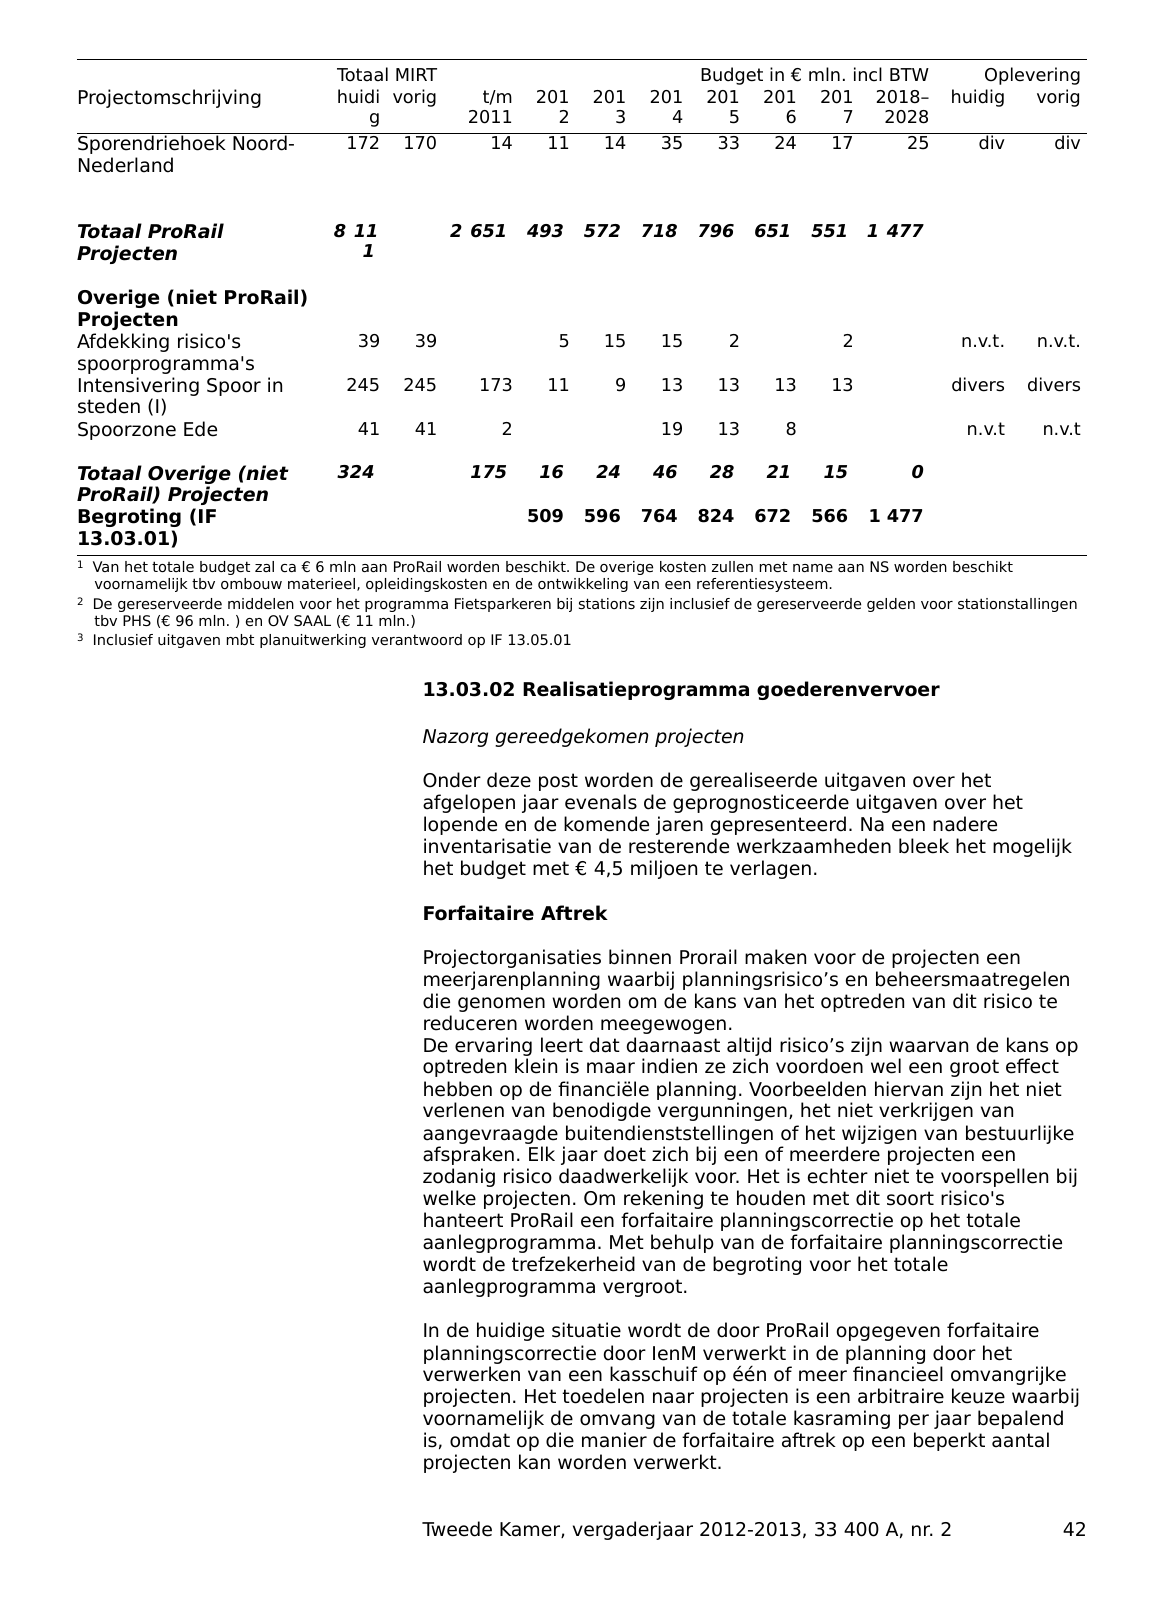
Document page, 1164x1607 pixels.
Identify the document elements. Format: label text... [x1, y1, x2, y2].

table_cell 324 [323, 463, 386, 506]
table_cell Intensivering Spoor in steden (I) [77, 375, 323, 418]
table_cell 46 [632, 463, 689, 506]
table_cell [77, 199, 323, 221]
table_cell huidig [935, 87, 1011, 133]
table_cell 15 [803, 463, 859, 506]
text Projectorganisaties binnen Prorail maken voor de projecten een meerjarenplanning waarbij planningsrisico’s en beheersmaatregelen die genomen worden om de kans van het optreden van dit risico te reduceren worden meegewogen. [422, 947, 1087, 1034]
table_cell [746, 265, 802, 287]
table_cell [323, 265, 386, 287]
table_cell [1011, 199, 1087, 221]
table_cell [935, 506, 1011, 555]
table_cell 14 [575, 134, 632, 177]
table_cell [519, 199, 575, 221]
table_cell 28 [689, 463, 746, 506]
table_cell [859, 440, 935, 462]
table_cell 651 [746, 221, 802, 264]
table_cell [1011, 440, 1087, 462]
table_cell [859, 265, 935, 287]
table_cell [519, 419, 575, 440]
table_cell [323, 287, 386, 331]
table_cell 13 [689, 375, 746, 418]
table_cell divers [1011, 375, 1087, 418]
table_cell 2012 [519, 87, 575, 133]
table_cell 41 [386, 419, 443, 440]
table_cell [935, 221, 1011, 264]
table_cell 509 [519, 506, 575, 555]
table_cell n.v.t [935, 419, 1011, 440]
table_cell 19 [632, 419, 689, 440]
table_cell 15 [632, 331, 689, 374]
table_cell [859, 177, 935, 199]
table_header [77, 60, 323, 87]
table_cell [77, 440, 323, 462]
table_cell [689, 265, 746, 287]
table_cell n.v.t. [935, 331, 1011, 374]
table_cell [935, 287, 1011, 331]
table_cell 0 [859, 463, 935, 506]
table_cell [803, 177, 859, 199]
table_cell 2015 [689, 87, 746, 133]
table_cell 11 [519, 375, 575, 418]
table_cell [935, 265, 1011, 287]
table_cell Sporendriehoek Noord-Nederland [77, 134, 323, 177]
table_cell [935, 440, 1011, 462]
table_cell 2017 [803, 87, 859, 133]
table_cell [443, 506, 518, 555]
table_cell [632, 440, 689, 462]
table_cell 493 [519, 221, 575, 264]
table_cell [519, 177, 575, 199]
table_cell [575, 265, 632, 287]
table_cell [746, 331, 802, 374]
table_cell 1 477 [859, 221, 935, 264]
table_cell [935, 199, 1011, 221]
table_cell 1 Van het totale budget zal ca € 6 mln aan ProRail worden beschikt. De overige kosten zullen met name aan NS worden beschikt voornamelijk tbv ombouw materieel, opleidingskosten en de ontwikkeling van een referentiesysteem. 2 De gereserveerde middelen voor het programma Fietsparkeren bij stations zijn inclusief de gereserveerde gelden voor stationstallingen tbv PHS (€ 96 mln. ) en OV SAAL (€ 11 mln.) 3 Inclusief uitgaven mbt planuitwerking verantwoord op IF 13.05.01 [77, 556, 1087, 649]
table_cell 170 [386, 134, 443, 177]
table_cell [746, 287, 802, 331]
table_cell 24 [746, 134, 802, 177]
table_cell 13 [632, 375, 689, 418]
table_cell [519, 265, 575, 287]
table_cell 16 [519, 463, 575, 506]
table_cell 21 [746, 463, 802, 506]
table_cell Projectomschrijving [77, 87, 323, 133]
table_cell [386, 265, 443, 287]
table_cell [803, 199, 859, 221]
table_cell 15 [575, 331, 632, 374]
table_cell huidig [323, 87, 386, 133]
table_cell [859, 287, 935, 331]
table_cell [632, 287, 689, 331]
table_cell n.v.t [1011, 419, 1087, 440]
table_cell 11 [519, 134, 575, 177]
table_cell 33 [689, 134, 746, 177]
table_header Totaal MIRT [323, 60, 443, 87]
table_cell [386, 177, 443, 199]
table_cell [632, 265, 689, 287]
table_cell 13 [689, 419, 746, 440]
table_cell [443, 440, 518, 462]
table_cell [632, 199, 689, 221]
table_cell Totaal Overige (niet ProRail) Projecten [77, 463, 323, 506]
table_cell [575, 419, 632, 440]
table_cell [689, 440, 746, 462]
table_cell [323, 199, 386, 221]
table_cell [77, 177, 323, 199]
table_cell 39 [323, 331, 386, 374]
table_cell 39 [386, 331, 443, 374]
table_cell [1011, 221, 1087, 264]
table_cell 13 [746, 375, 802, 418]
table_cell [632, 177, 689, 199]
table_cell 173 [443, 375, 518, 418]
table_cell 796 [689, 221, 746, 264]
table_cell [443, 177, 518, 199]
table_cell [575, 440, 632, 462]
table_cell vorig [386, 87, 443, 133]
table_cell div [1011, 134, 1087, 177]
table_cell 24 [575, 463, 632, 506]
table_cell 2016 [746, 87, 802, 133]
table_cell [689, 287, 746, 331]
table_cell [859, 199, 935, 221]
table_cell 718 [632, 221, 689, 264]
table_cell Totaal ProRail Projecten [77, 221, 323, 264]
table_cell [1011, 463, 1087, 506]
table_cell 2018–2028 [859, 87, 935, 133]
table_cell [323, 506, 386, 555]
table_cell [1011, 287, 1087, 331]
text De ervaring leert dat daarnaast altijd risico’s zijn waarvan de kans op optreden klein is maar indien ze zich voordoen wel een groot effect hebben op de financiële planning. Voorbeelden hiervan zijn het niet verlenen van benodigde vergunningen, het niet verkrijgen van aangevraagde buitendienststellingen of het wijzigen van bestuurlijke afspraken. Elk jaar doet zich bij een of meerdere projecten een zodanig risico daadwerkelijk voor. Het is echter niet te voorspellen bij welke projecten. Om rekening te houden met dit soort risico's hanteert ProRail een forfaitaire planningscorrectie op het totale aanlegprogramma. Met behulp van de forfaitaire planningscorrectie wordt de trefzekerheid van de begroting voor het totale aanlegprogramma vergroot. [422, 1034, 1087, 1298]
table_cell [1011, 177, 1087, 199]
table_cell 572 [575, 221, 632, 264]
table_cell [443, 287, 518, 331]
subtitle Nazorg gereedgekomen projecten [422, 726, 1087, 748]
table_cell [386, 287, 443, 331]
table_cell 25 [859, 134, 935, 177]
table_cell [803, 440, 859, 462]
table_cell 596 [575, 506, 632, 555]
table_cell div [935, 134, 1011, 177]
text In de huidige situatie wordt de door ProRail opgegeven forfaitaire planningscorrectie door IenM verwerkt in de planning door het verwerken van een kasschuif op één of meer financieel omvangrijke projecten. Het toedelen naar projecten is een arbitraire keuze waarbij voornamelijk de omvang van de totale kasraming per jaar bepalend is, omdat op die manier de forfaitaire aftrek op een beperkt aantal projecten kan worden verwerkt. [422, 1320, 1087, 1474]
table_cell [1011, 506, 1087, 555]
table_cell divers [935, 375, 1011, 418]
table_cell 14 [443, 134, 518, 177]
table_cell [746, 199, 802, 221]
table_cell [689, 199, 746, 221]
table_cell 13 [803, 375, 859, 418]
table_cell 2013 [575, 87, 632, 133]
table_cell [859, 375, 935, 418]
table_cell vorig [1011, 87, 1087, 133]
table_cell [386, 440, 443, 462]
table_cell 5 [519, 331, 575, 374]
table_cell Begroting (IF 13.03.01) [77, 506, 323, 555]
table_cell [575, 287, 632, 331]
table_cell n.v.t. [1011, 331, 1087, 374]
table_cell [935, 177, 1011, 199]
table_cell [77, 265, 323, 287]
table_cell [859, 419, 935, 440]
table_cell [386, 463, 443, 506]
table_cell [386, 199, 443, 221]
table_cell 172 [323, 134, 386, 177]
table_cell 551 [803, 221, 859, 264]
table_cell 824 [689, 506, 746, 555]
table_cell 764 [632, 506, 689, 555]
table_cell [803, 419, 859, 440]
table_cell 1 477 [859, 506, 935, 555]
subtitle Forfaitaire Aftrek [422, 902, 1087, 924]
table_cell [575, 199, 632, 221]
table_cell 35 [632, 134, 689, 177]
table_cell 9 [575, 375, 632, 418]
table_cell [323, 440, 386, 462]
table_cell [519, 287, 575, 331]
table_cell 2014 [632, 87, 689, 133]
table_cell 2 [803, 331, 859, 374]
table_cell [1011, 265, 1087, 287]
table_header Oplevering [935, 60, 1087, 87]
table_cell [386, 221, 443, 264]
table_cell [746, 440, 802, 462]
subtitle 13.03.02 Realisatieprogramma goederenvervoer [422, 679, 1087, 701]
table_cell 2 [443, 419, 518, 440]
table_cell [443, 265, 518, 287]
table_cell [803, 265, 859, 287]
table_cell [443, 199, 518, 221]
table_cell [859, 331, 935, 374]
table_cell 245 [386, 375, 443, 418]
table_cell 175 [443, 463, 518, 506]
table_cell [689, 177, 746, 199]
table_cell 2 [689, 331, 746, 374]
table_cell [519, 440, 575, 462]
table_cell [443, 331, 518, 374]
table_cell [935, 463, 1011, 506]
table_cell 17 [803, 134, 859, 177]
table_cell 672 [746, 506, 802, 555]
text Onder deze post worden de gerealiseerde uitgaven over het afgelopen jaar evenals de geprognosticeerde uitgaven over het lopende en de komende jaren gepresenteerd. Na een nadere inventarisatie van de resterende werkzaamheden bleek het mogelijk het budget met € 4,5 miljoen te verlagen. [422, 770, 1087, 880]
table_cell [803, 287, 859, 331]
table_cell [575, 177, 632, 199]
table_header Budget in € mln. incl BTW [443, 60, 935, 87]
table_cell [746, 177, 802, 199]
table_cell Spoorzone Ede [77, 419, 323, 440]
table_cell 8 111 [323, 221, 386, 264]
table_cell 8 [746, 419, 802, 440]
table_cell 566 [803, 506, 859, 555]
table_cell 41 [323, 419, 386, 440]
table_cell t/m 2011 [443, 87, 518, 133]
table_cell [386, 506, 443, 555]
table_cell [323, 177, 386, 199]
table_cell Afdekking risico's spoorprogramma's [77, 331, 323, 374]
table_cell 245 [323, 375, 386, 418]
table_cell Overige (niet ProRail) Projecten [77, 287, 323, 331]
table_cell 2 651 [443, 221, 518, 264]
